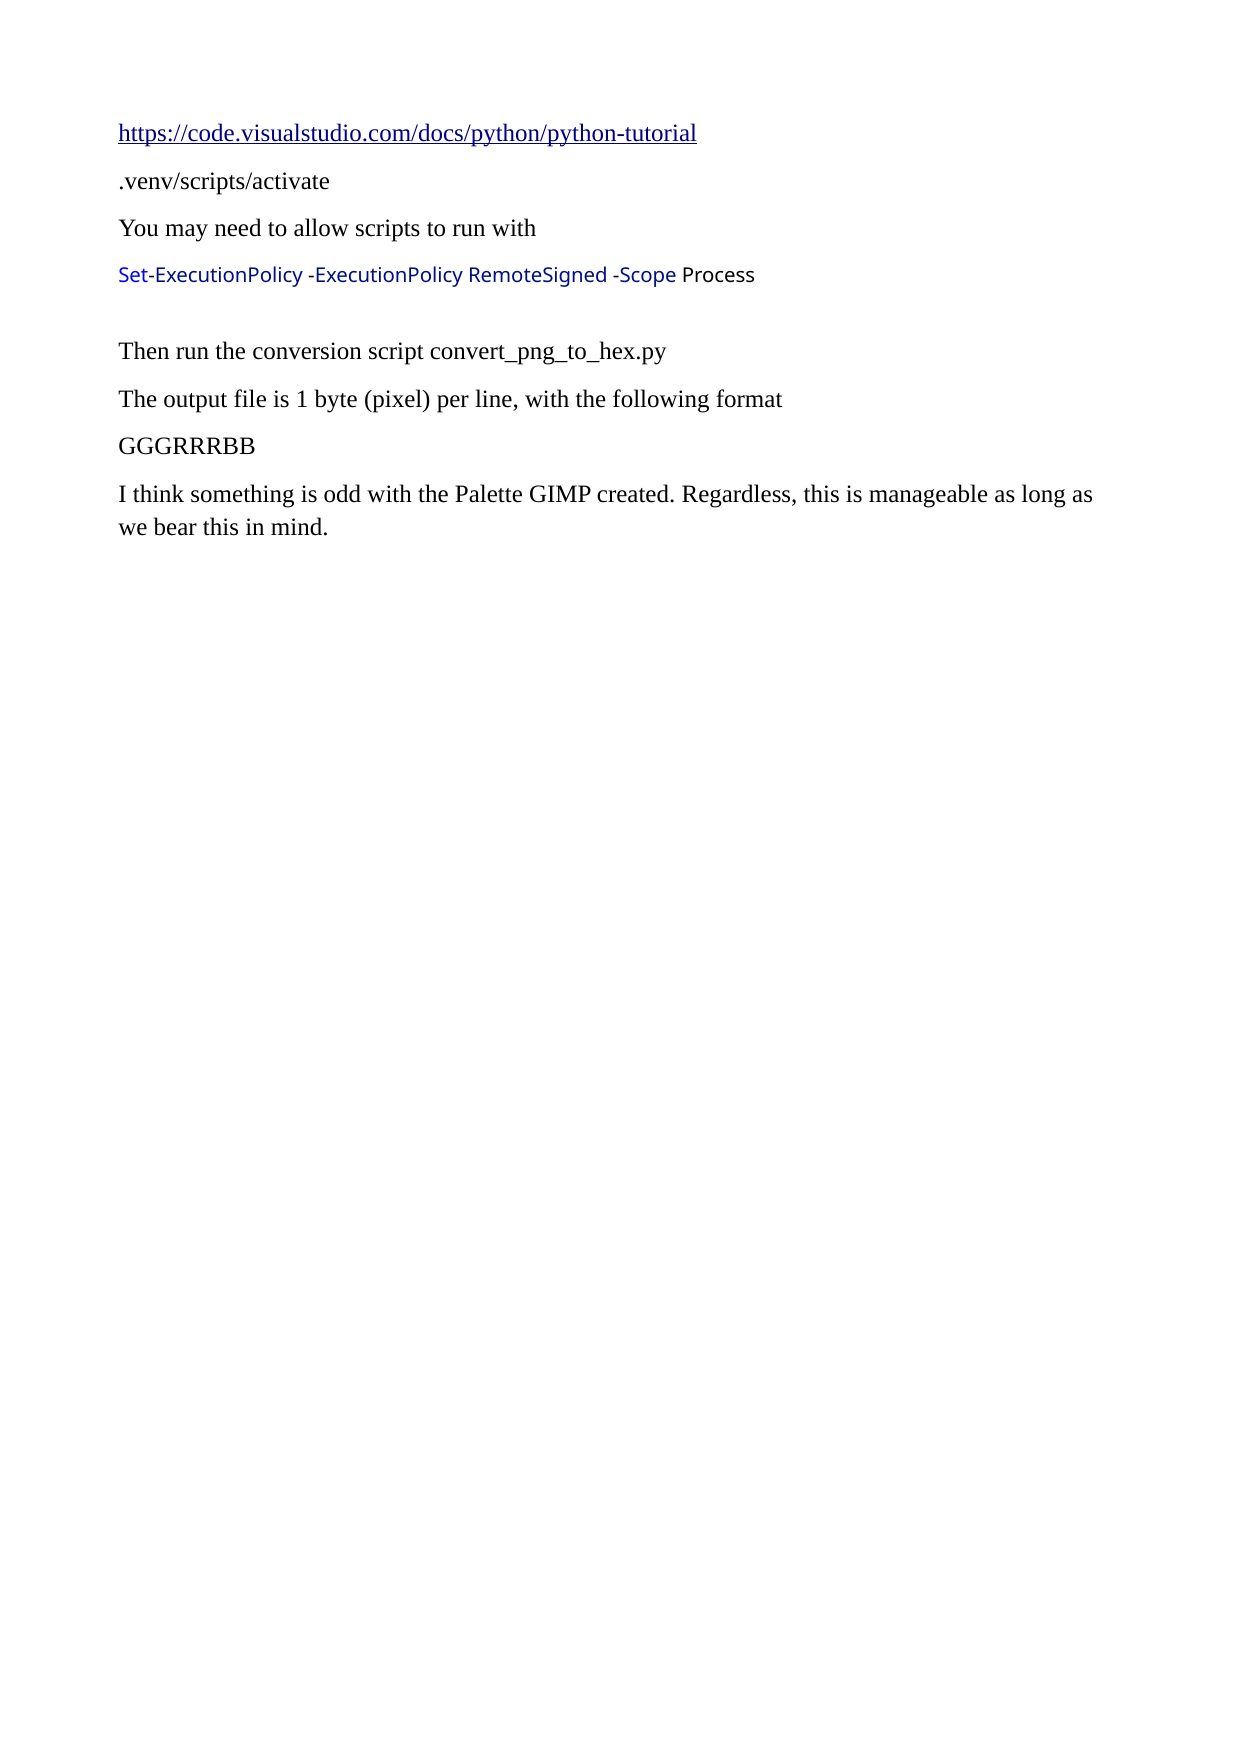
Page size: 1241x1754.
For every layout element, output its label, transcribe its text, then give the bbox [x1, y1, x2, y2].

text GGGRRRBB [118, 431, 1122, 460]
text Set-ExecutionPolicy -ExecutionPolicy RemoteSigned -Scope Process [118, 261, 1122, 289]
text I think something is odd with the Palette GIMP created. Regardless, this is manageable as long as we bear this in mind. [118, 479, 1122, 541]
text .venv/scripts/activate [118, 166, 1122, 194]
text Then run the conversion script convert_png_to_hex.py [118, 336, 1122, 365]
text The output file is 1 byte (pixel) per line, with the following format [118, 384, 1122, 413]
text You may need to allow scripts to run with [118, 213, 1122, 242]
text https://code.visualstudio.com/docs/python/python-tutorial [118, 118, 1122, 147]
